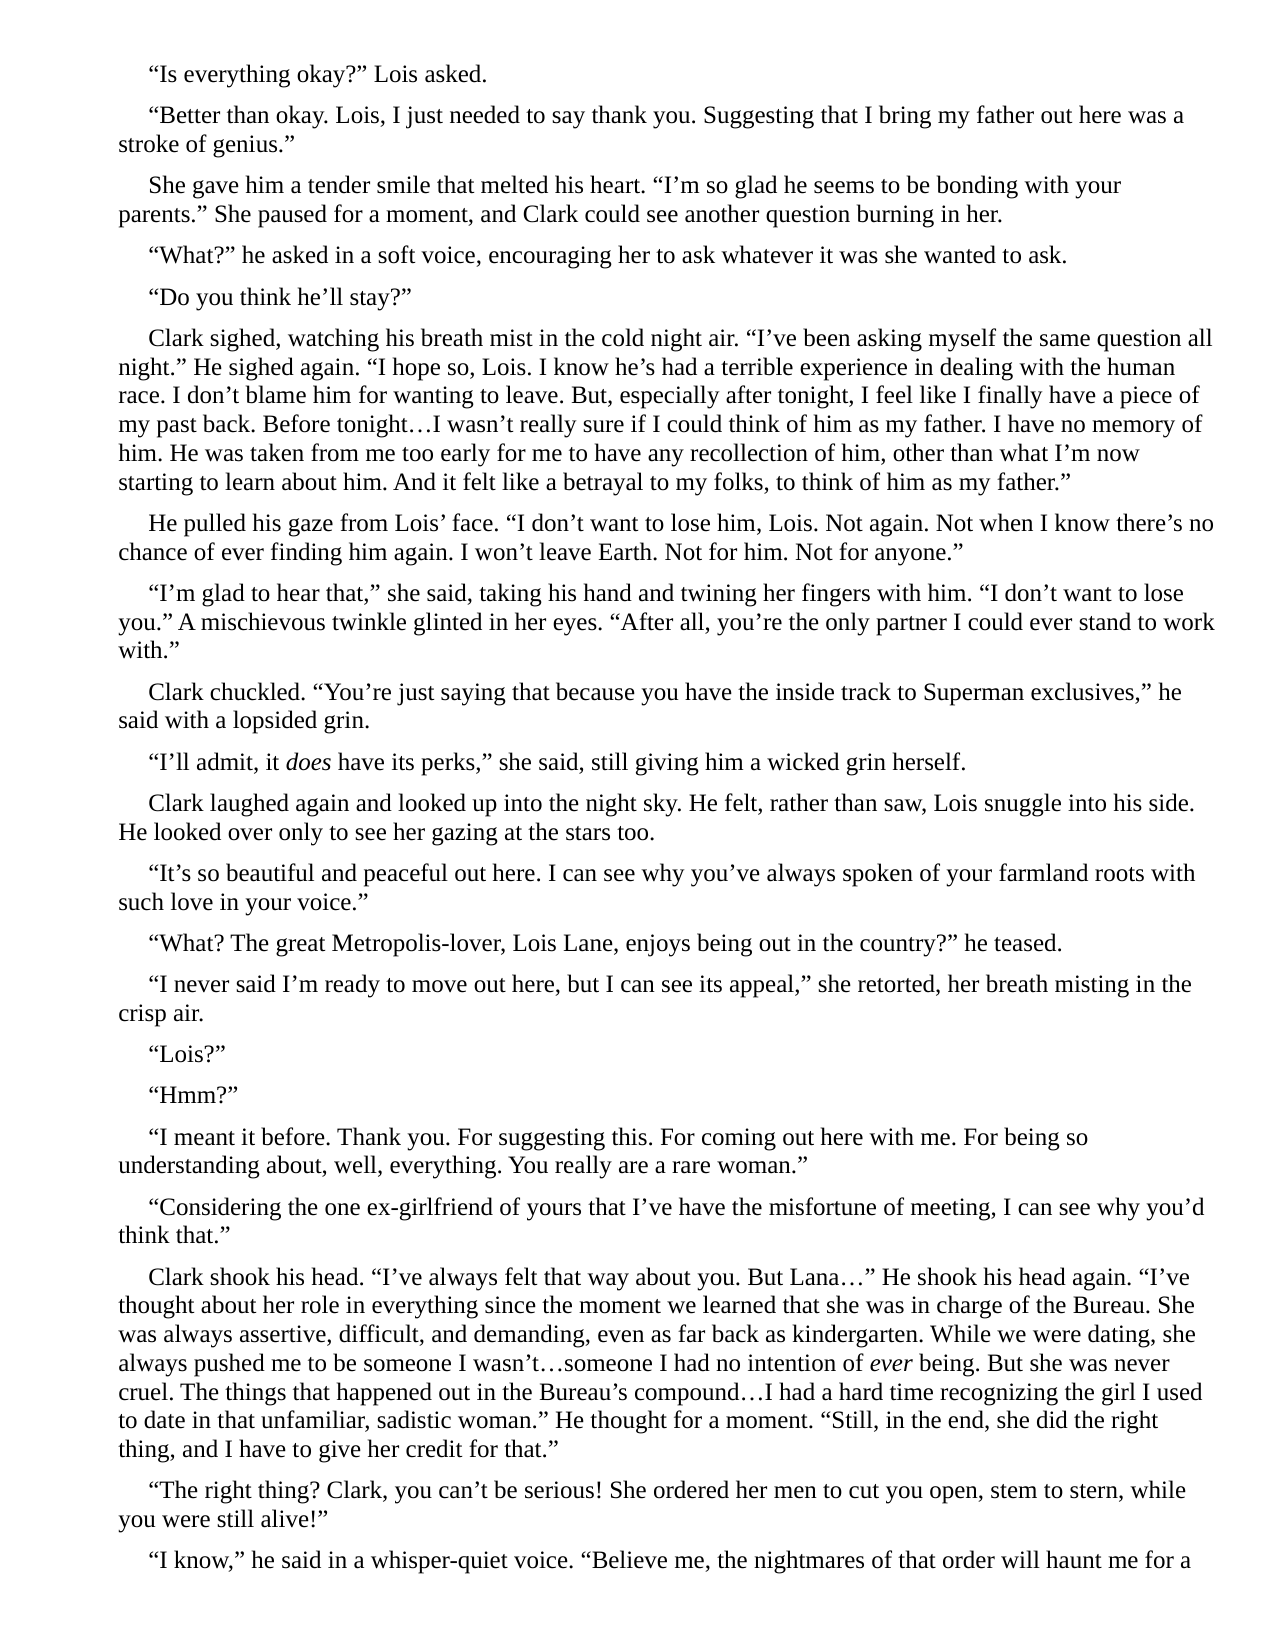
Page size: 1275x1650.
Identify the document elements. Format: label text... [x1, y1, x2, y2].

text “Hmm?” [118, 1080, 1216, 1109]
text “Considering the one ex-girlfriend of yours that I’ve have the misfortune of meeting, I can see why you’d think that.” [118, 1192, 1216, 1249]
text “Is everything okay?” Lois asked. [118, 59, 1216, 88]
text “It’s so beautiful and peaceful out here. I can see why you’ve always spoken of your farmland roots with such love in your voice.” [118, 858, 1216, 915]
text Clark sighed, watching his breath mist in the cold night air. “I’ve been asking myself the same question all night.” He sighed again. “I hope so, Lois. I know he’s had a terrible experience in dealing with the human race. I don’t blame him for wanting to leave. But, especially after tonight, I feel like I finally have a piece of my past back. Before tonight…I wasn’t really sure if I could think of him as my father. I have no memory of him. He was taken from me too early for me to have any recollection of him, other than what I’m now starting to learn about him. And it felt like a betrayal to my folks, to think of him as my father.” [118, 323, 1216, 495]
text Clark shook his head. “I’ve always felt that way about you. But Lana…” He shook his head again. “I’ve thought about her role in everything since the moment we learned that she was in charge of the Bureau. She was always assertive, difficult, and demanding, even as far back as kindergarten. While we were dating, she always pushed me to be someone I wasn’t…someone I had no intention of ever being. But she was never cruel. The things that happened out in the Bureau’s compound…I had a hard time recognizing the girl I used to date in that unfamiliar, sadistic woman.” He thought for a moment. “Still, in the end, she did the right thing, and I have to give her credit for that.” [118, 1262, 1216, 1463]
text “Do you think he’ll stay?” [118, 282, 1216, 310]
text “What?” he asked in a soft voice, encouraging her to ask whatever it was she wanted to ask. [118, 240, 1216, 269]
text “Better than okay. Lois, I just needed to say thank you. Suggesting that I bring my father out here was a stroke of genius.” [118, 100, 1216, 158]
text “What? The great Metropolis-lover, Lois Lane, enjoys being out in the country?” he teased. [118, 928, 1216, 957]
text “I’m glad to hear that,” she said, taking his hand and twining her fingers with him. “I don’t want to lose you.” A mischievous twinkle glinted in her eyes. “After all, you’re the only partner I could ever stand to work with.” [118, 578, 1216, 664]
text “I never said I’m ready to move out here, but I can see its appeal,” she retorted, her breath misting in the crisp air. [118, 969, 1216, 1027]
text She gave him a tender smile that melted his heart. “I’m so glad he seems to be bonding with your parents.” She paused for a moment, and Clark could see another question burning in her. [118, 170, 1216, 228]
text “I meant it before. Thank you. For suggesting this. For coming out here with me. For being so understanding about, well, everything. You really are a rare woman.” [118, 1122, 1216, 1179]
text “The right thing? Clark, you can’t be serious! She ordered her men to cut you open, stem to stern, while you were still alive!” [118, 1475, 1216, 1533]
text He pulled his gaze from Lois’ face. “I don’t want to lose him, Lois. Not again. Not when I know there’s no chance of ever finding him again. I won’t leave Earth. Not for him. Not for anyone.” [118, 508, 1216, 565]
text “I’ll admit, it does have its perks,” she said, still giving him a wicked grin herself. [118, 747, 1216, 775]
text “Lois?” [118, 1039, 1216, 1068]
text Clark laughed again and looked up into the night sky. He felt, rather than saw, Lois snuggle into his side. He looked over only to see her gazing at the stars too. [118, 788, 1216, 845]
text “I know,” he said in a whisper-quiet voice. “Believe me, the nightmares of that order will haunt me for a [118, 1545, 1216, 1574]
text Clark chuckled. “You’re just saying that because you have the inside track to Superman exclusives,” he said with a lopsided grin. [118, 677, 1216, 734]
